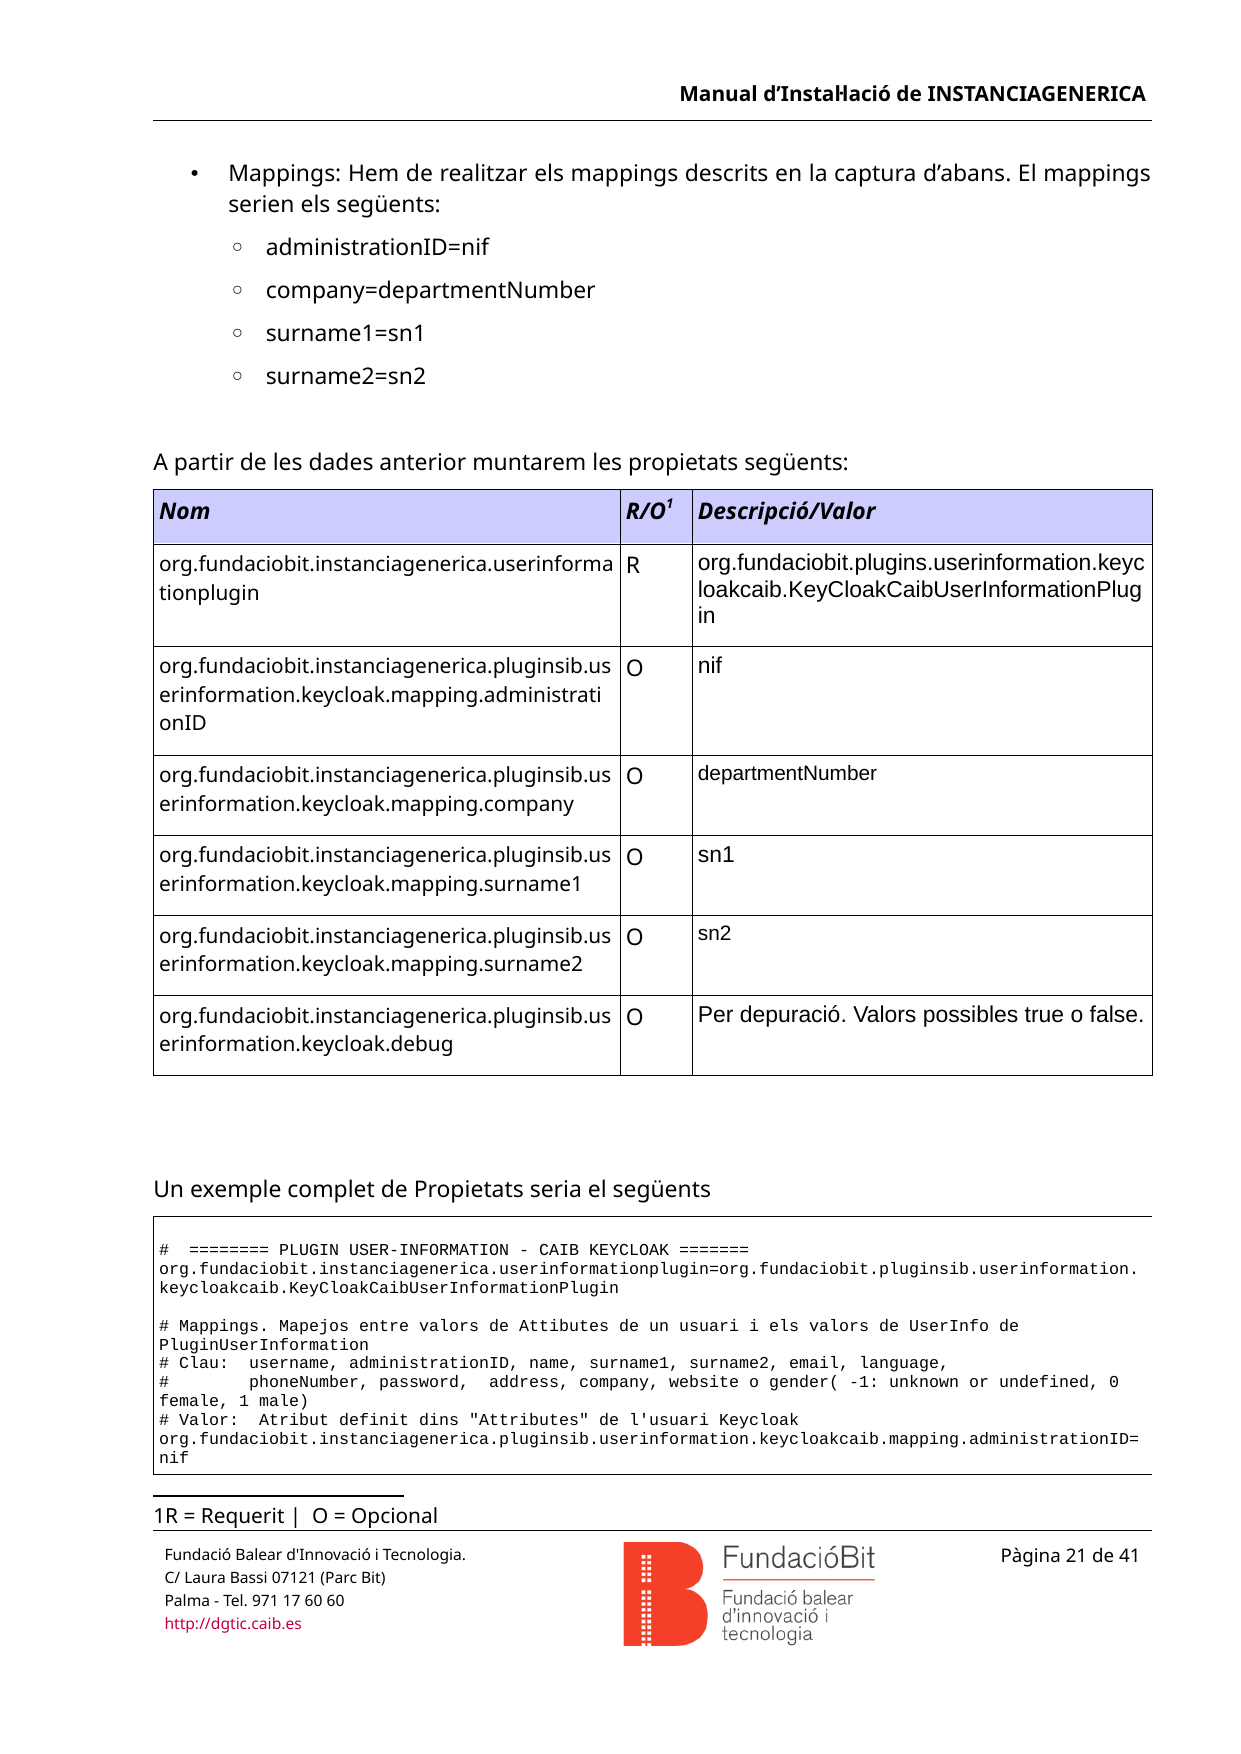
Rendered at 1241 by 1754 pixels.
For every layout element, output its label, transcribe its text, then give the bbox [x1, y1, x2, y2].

list Mappings: Hem de realitzar els mappings descrits en la captura d’abans. El mappings serien els següents: [191, 156, 1152, 219]
table_cell O [621, 916, 692, 995]
table_header R/O [621, 490, 692, 543]
list surname1=sn1 [228, 317, 1152, 348]
table_cell org.fundaciobit.instanciagenerica.pluginsib.userinformation.keycloak.mapping.administrationID [154, 647, 620, 754]
table_cell R [621, 545, 692, 646]
list surname2=sn2 [228, 360, 1152, 391]
table_cell O [621, 756, 692, 835]
table_cell org.fundaciobit.instanciagenerica.userinformationplugin [154, 545, 620, 646]
table_header # ======== PLUGIN USER-INFORMATION - CAIB KEYCLOAK ======= org.fundaciobit.instanciagenerica.userinformationplugin=org.fundaciobit.pluginsib.userinformation.keycloakcaib.KeyCloakCaibUserInformationPlugin # Mappings. Mapejos entre valors de Attibutes de un usuari i els valors de UserInfo de PluginUserInformation # Clau: username, administrationID, name, surname1, surname2, email, language, # phoneNumber, password, address, company, website o gender( -1: unknown or undefined, 0 female, 1 male) # Valor: Atribut definit dins "Attributes" de l'usuari Keycloak org.fundaciobit.instanciagenerica.pluginsib.userinformation.keycloakcaib.mapping.administrationID=nif [154, 1217, 1152, 1474]
table_cell sn2 [693, 916, 1152, 995]
table_cell departmentNumber [693, 756, 1152, 835]
table_cell sn1 [693, 836, 1152, 915]
table_cell org.fundaciobit.instanciagenerica.pluginsib.userinformation.keycloak.mapping.surname1 [154, 836, 620, 915]
table_cell org.fundaciobit.instanciagenerica.pluginsib.userinformation.keycloak.debug [154, 996, 620, 1075]
table_cell O [621, 996, 692, 1075]
text Un exemple complet de Propietats seria el següents [153, 1173, 1152, 1204]
table_cell O [621, 836, 692, 915]
list company=departmentNumber [228, 274, 1152, 305]
table_cell O [621, 647, 692, 754]
list A partir de les dades anterior muntarem les propietats següents: [153, 446, 1152, 477]
table_cell Per depuració. Valors possibles true o false. [693, 996, 1152, 1075]
table_cell org.fundaciobit.instanciagenerica.pluginsib.userinformation.keycloak.mapping.surname2 [154, 916, 620, 995]
table_header Nom [154, 490, 620, 543]
table_cell org.fundaciobit.instanciagenerica.pluginsib.userinformation.keycloak.mapping.company [154, 756, 620, 835]
list administrationID=nif [228, 231, 1152, 262]
picture [623, 1542, 875, 1646]
table_cell org.fundaciobit.plugins.userinformation.keycloakcaib.KeyCloakCaibUserInformationPlugin [693, 545, 1152, 646]
table_header Descripció/Valor [693, 490, 1152, 543]
table_cell nif [693, 647, 1152, 754]
